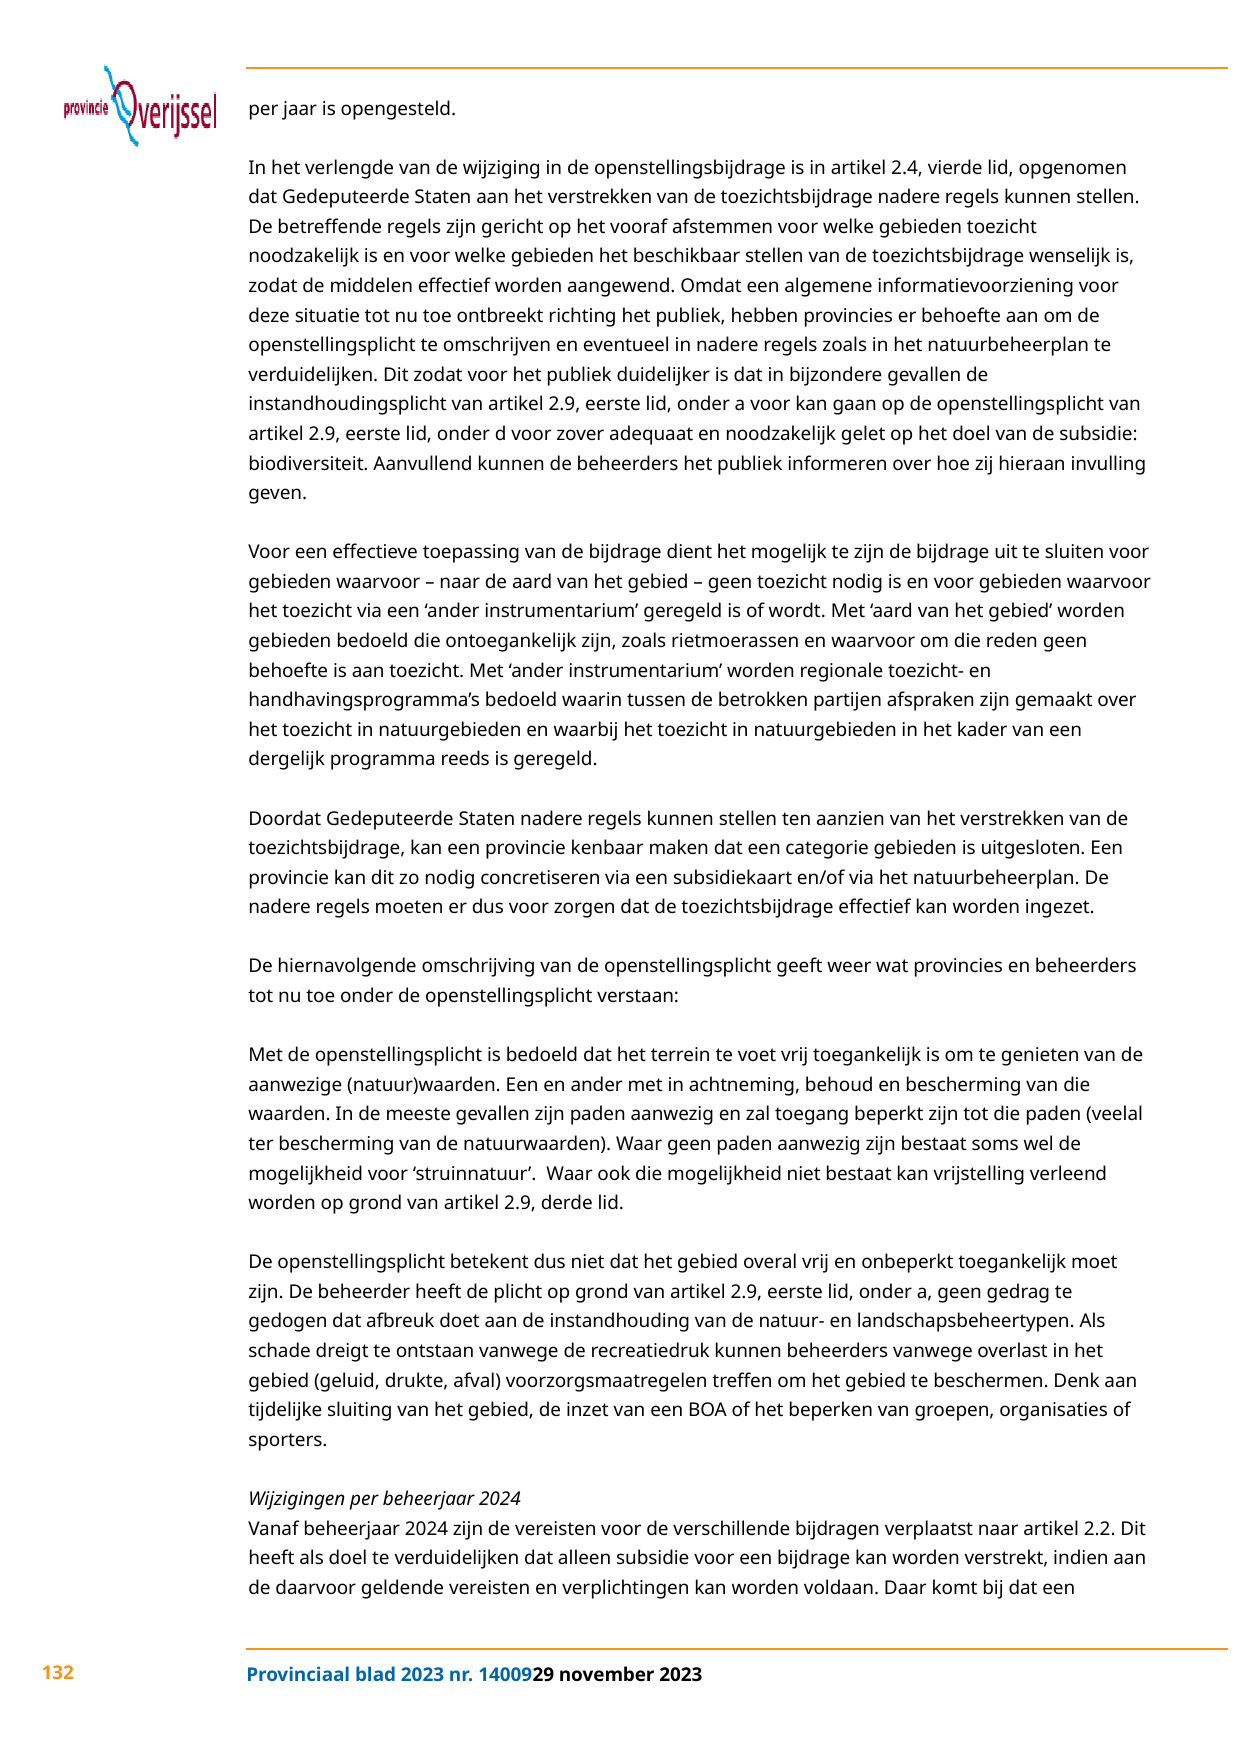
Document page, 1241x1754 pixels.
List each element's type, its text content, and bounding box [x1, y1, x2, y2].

text De openstellingsplicht betekent dus niet dat het gebied overal vrij en onbeperkt toegankelijk moet zijn. De beheerder heeft de plicht op grond van artikel 2.9, eerste lid, onder a, geen gedrag te gedogen dat afbreuk doet aan de instandhouding van de natuur- en landschapsbeheertypen. Als schade dreigt te ontstaan vanwege de recreatiedruk kunnen beheerders vanwege overlast in het gebied (geluid, drukte, afval) voorzorgsmaatregelen treffen om het gebied te beschermen. Denk aan tijdelijke sluiting van het gebied, de inzet van een BOA of het beperken van groepen, organisaties of sporters. [248, 1248, 1152, 1452]
text per jaar is opengesteld. [248, 95, 1152, 121]
text Met de openstellingsplicht is bedoeld dat het terrein te voet vrij toegankelijk is om te genieten van de aanwezige (natuur)waarden. Een en ander met in achtneming, behoud en bescherming van die waarden. In de meeste gevallen zijn paden aanwezig en zal toegang beperkt zijn tot die paden (veelal ter bescherming van de natuurwaarden). Waar geen paden aanwezig zijn bestaat soms wel de mogelijkheid voor ‘struinnatuur’. Waar ook die mogelijkheid niet bestaat kan vrijstelling verleend worden op grond van artikel 2.9, derde lid. [248, 1041, 1152, 1215]
picture [41, 47, 231, 172]
text Wijzigingen per beheerjaar 2024 [248, 1485, 1152, 1511]
text Doordat Gedeputeerde Staten nadere regels kunnen stellen ten aanzien van het verstrekken van de toezichtsbijdrage, kan een provincie kenbaar maken dat een categorie gebieden is uitgesloten. Een provincie kan dit zo nodig concretiseren via een subsidiekaart en/of via het natuurbeheerplan. De nadere regels moeten er dus voor zorgen dat de toezichtsbijdrage effectief kan worden ingezet. [248, 805, 1152, 919]
text In het verlengde van de wijziging in de openstellingsbijdrage is in artikel 2.4, vierde lid, opgenomen dat Gedeputeerde Staten aan het verstrekken van de toezichtsbijdrage nadere regels kunnen stellen. De betreffende regels zijn gericht op het vooraf afstemmen voor welke gebieden toezicht noodzakelijk is en voor welke gebieden het beschikbaar stellen van de toezichtsbijdrage wenselijk is, zodat de middelen effectief worden aangewend. Omdat een algemene informatievoorziening voor deze situatie tot nu toe ontbreekt richting het publiek, hebben provincies er behoefte aan om de openstellingsplicht te omschrijven en eventueel in nadere regels zoals in het natuurbeheerplan te verduidelijken. Dit zodat voor het publiek duidelijker is dat in bijzondere gevallen de instandhoudingsplicht van artikel 2.9, eerste lid, onder a voor kan gaan op de openstellingsplicht van artikel 2.9, eerste lid, onder d voor zover adequaat en noodzakelijk gelet op het doel van de subsidie: biodiversiteit. Aanvullend kunnen de beheerders het publiek informeren over hoe zij hieraan invulling geven. [248, 154, 1152, 505]
text Voor een effectieve toepassing van de bijdrage dient het mogelijk te zijn de bijdrage uit te sluiten voor gebieden waarvoor – naar de aard van het gebied – geen toezicht nodig is en voor gebieden waarvoor het toezicht via een ‘ander instrumentarium’ geregeld is of wordt. Met ‘aard van het gebied’ worden gebieden bedoeld die ontoegankelijk zijn, zoals rietmoerassen en waarvoor om die reden geen behoefte is aan toezicht. Met ‘ander instrumentarium’ worden regionale toezicht- en handhavingsprogramma’s bedoeld waarin tussen de betrokken partijen afspraken zijn gemaakt over het toezicht in natuurgebieden en waarbij het toezicht in natuurgebieden in het kader van een dergelijk programma reeds is geregeld. [248, 538, 1152, 771]
text De hiernavolgende omschrijving van de openstellingsplicht geeft weer wat provincies en beheerders tot nu toe onder de openstellingsplicht verstaan: [248, 953, 1152, 1008]
text Vanaf beheerjaar 2024 zijn de vereisten voor de verschillende bijdragen verplaatst naar artikel 2.2. Dit heeft als doel te verduidelijken dat alleen subsidie voor een bijdrage kan worden verstrekt, indien aan de daarvoor geldende vereisten en verplichtingen kan worden voldaan. Daar komt bij dat een [248, 1515, 1152, 1600]
